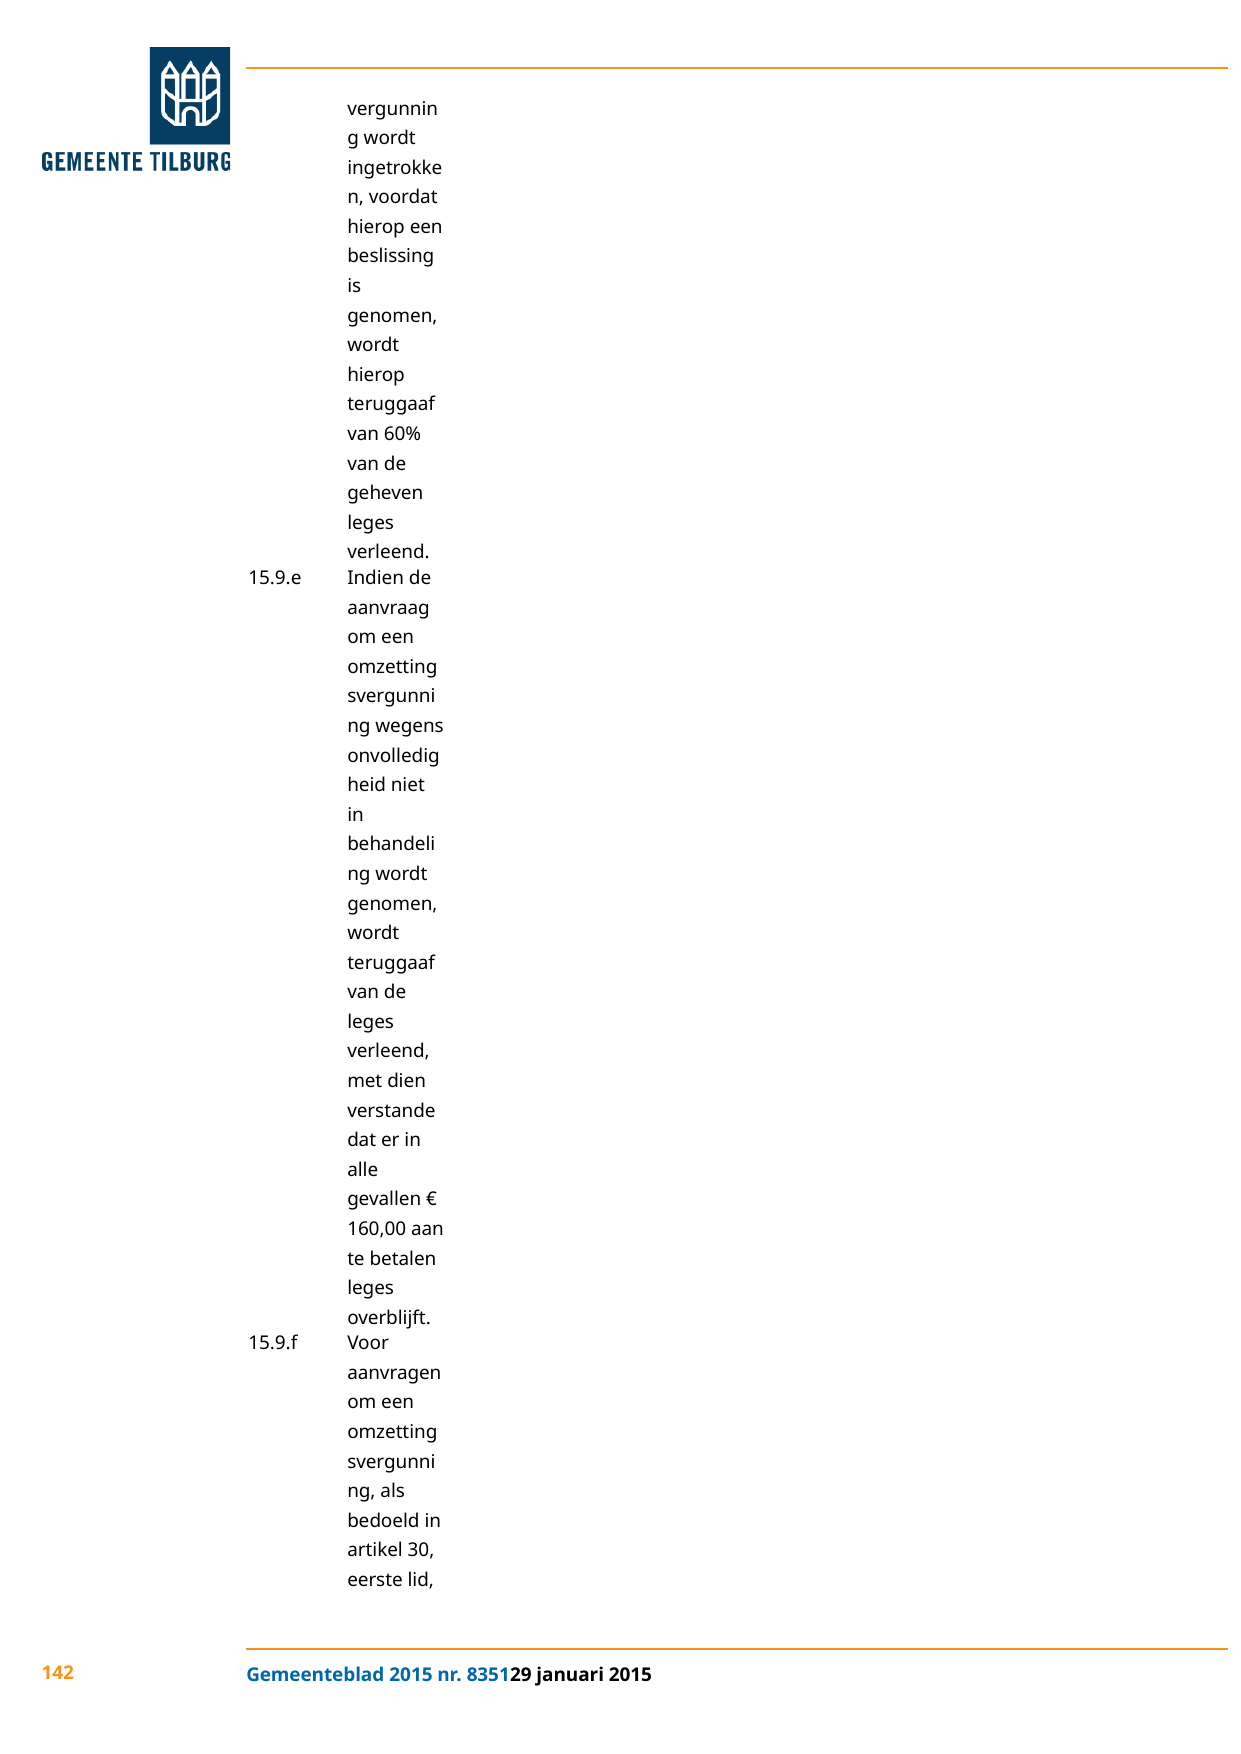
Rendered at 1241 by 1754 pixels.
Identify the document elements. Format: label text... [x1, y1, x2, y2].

table_cell [756, 1330, 855, 1592]
table_cell vergunning wordt ingetrokken, voordat hierop een beslissing is genomen, wordt hierop teruggaaf van 60% van de geheven leges verleend. [347, 95, 446, 564]
table_cell [446, 564, 756, 1329]
table_cell [248, 95, 347, 564]
table_cell [446, 95, 756, 564]
table_cell Voor aanvragen om een omzettingsvergunning, als bedoeld in artikel 30, eerste lid, [347, 1330, 446, 1592]
table_cell Indien de aanvraag om een omzettingsvergunning wegens onvolledigheid niet in behandeling wordt genomen, wordt teruggaaf van de leges verleend, met dien verstande dat er in alle gevallen € 160,00 aan te betalen leges overblijft. [347, 564, 446, 1329]
table_cell 15.9.f [248, 1330, 347, 1592]
picture [41, 47, 231, 172]
table_cell [446, 1330, 756, 1592]
table_cell [756, 95, 855, 564]
table_cell [756, 564, 855, 1329]
table_cell 15.9.e [248, 564, 347, 1329]
